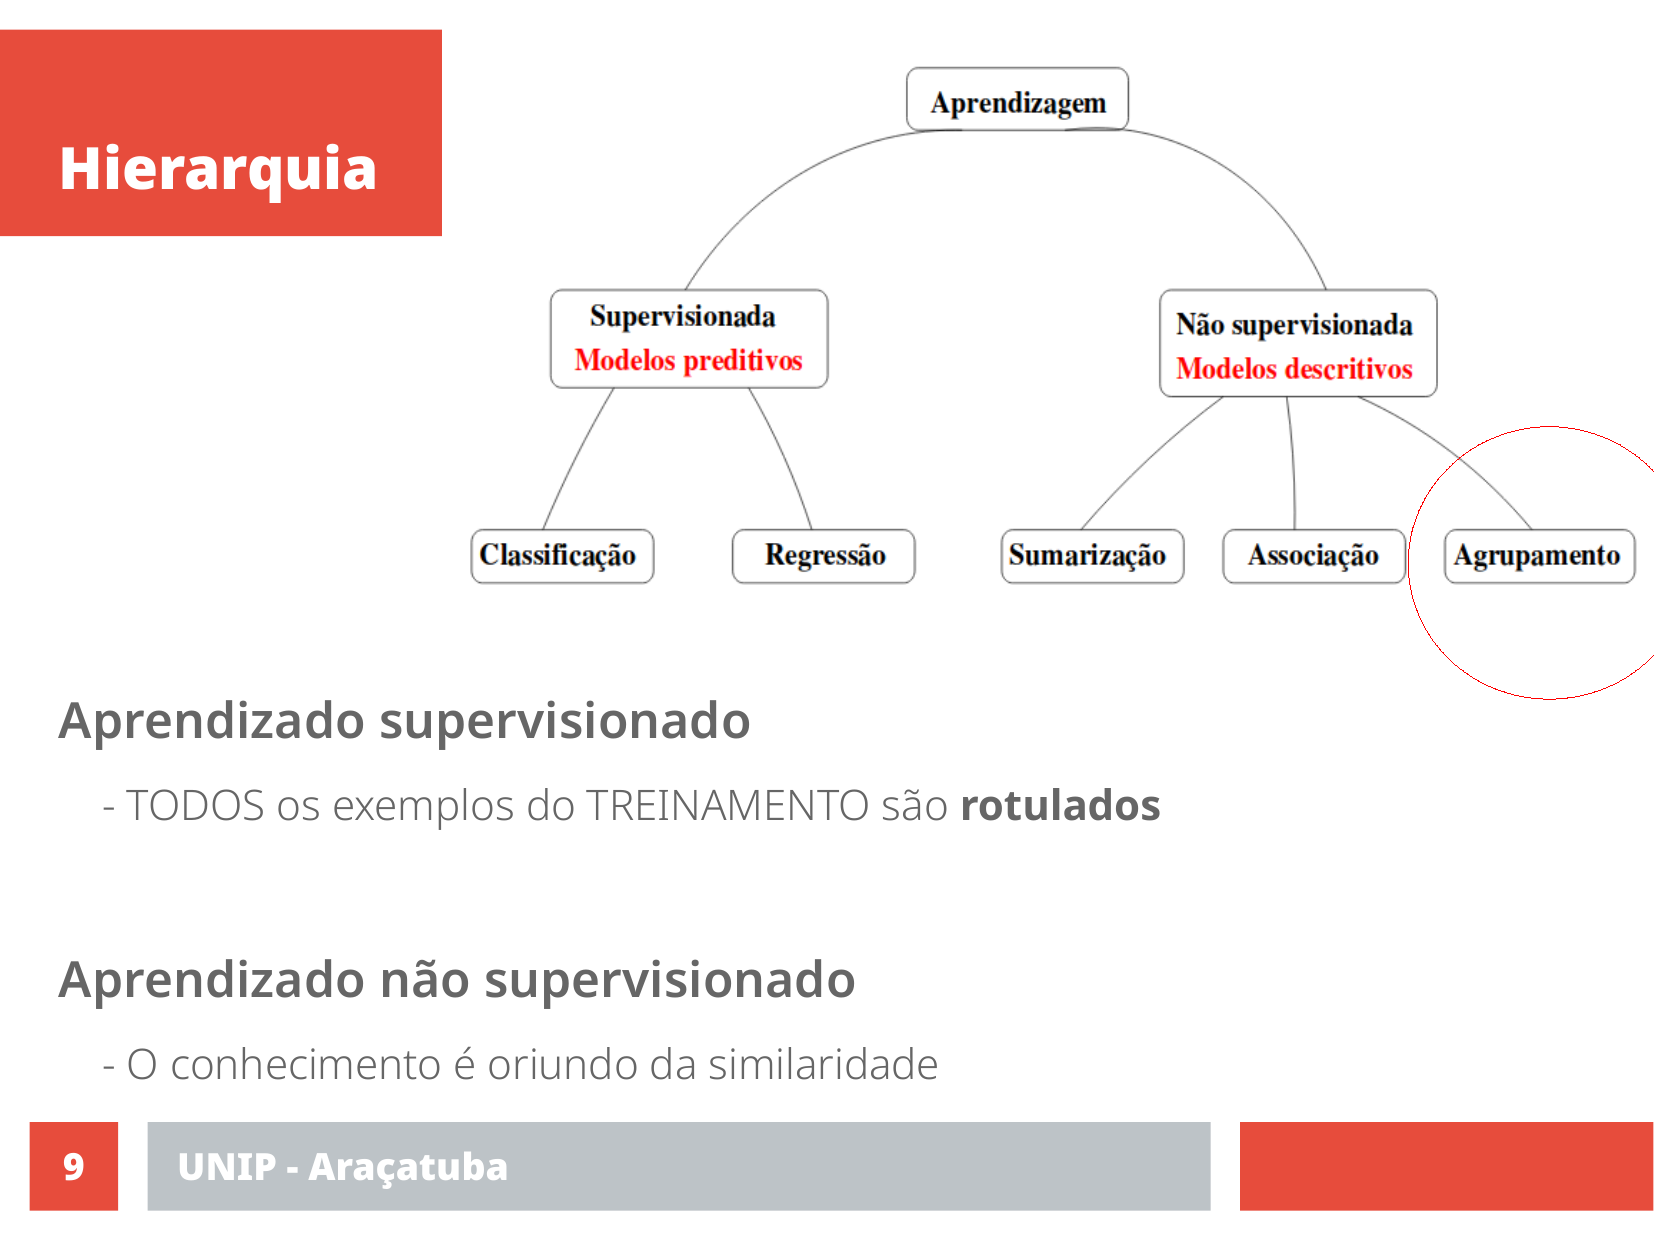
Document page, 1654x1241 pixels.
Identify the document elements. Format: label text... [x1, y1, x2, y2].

list Aprendizado supervisionado - TODOS os exemplos do TREINAMENTO são rotulados Aprendizado não supervisionado - O conhecimento é oriundo da similaridade [59, 324, 1565, 1093]
title Hierarquia [59, 59, 442, 207]
picture [442, 27, 1654, 636]
